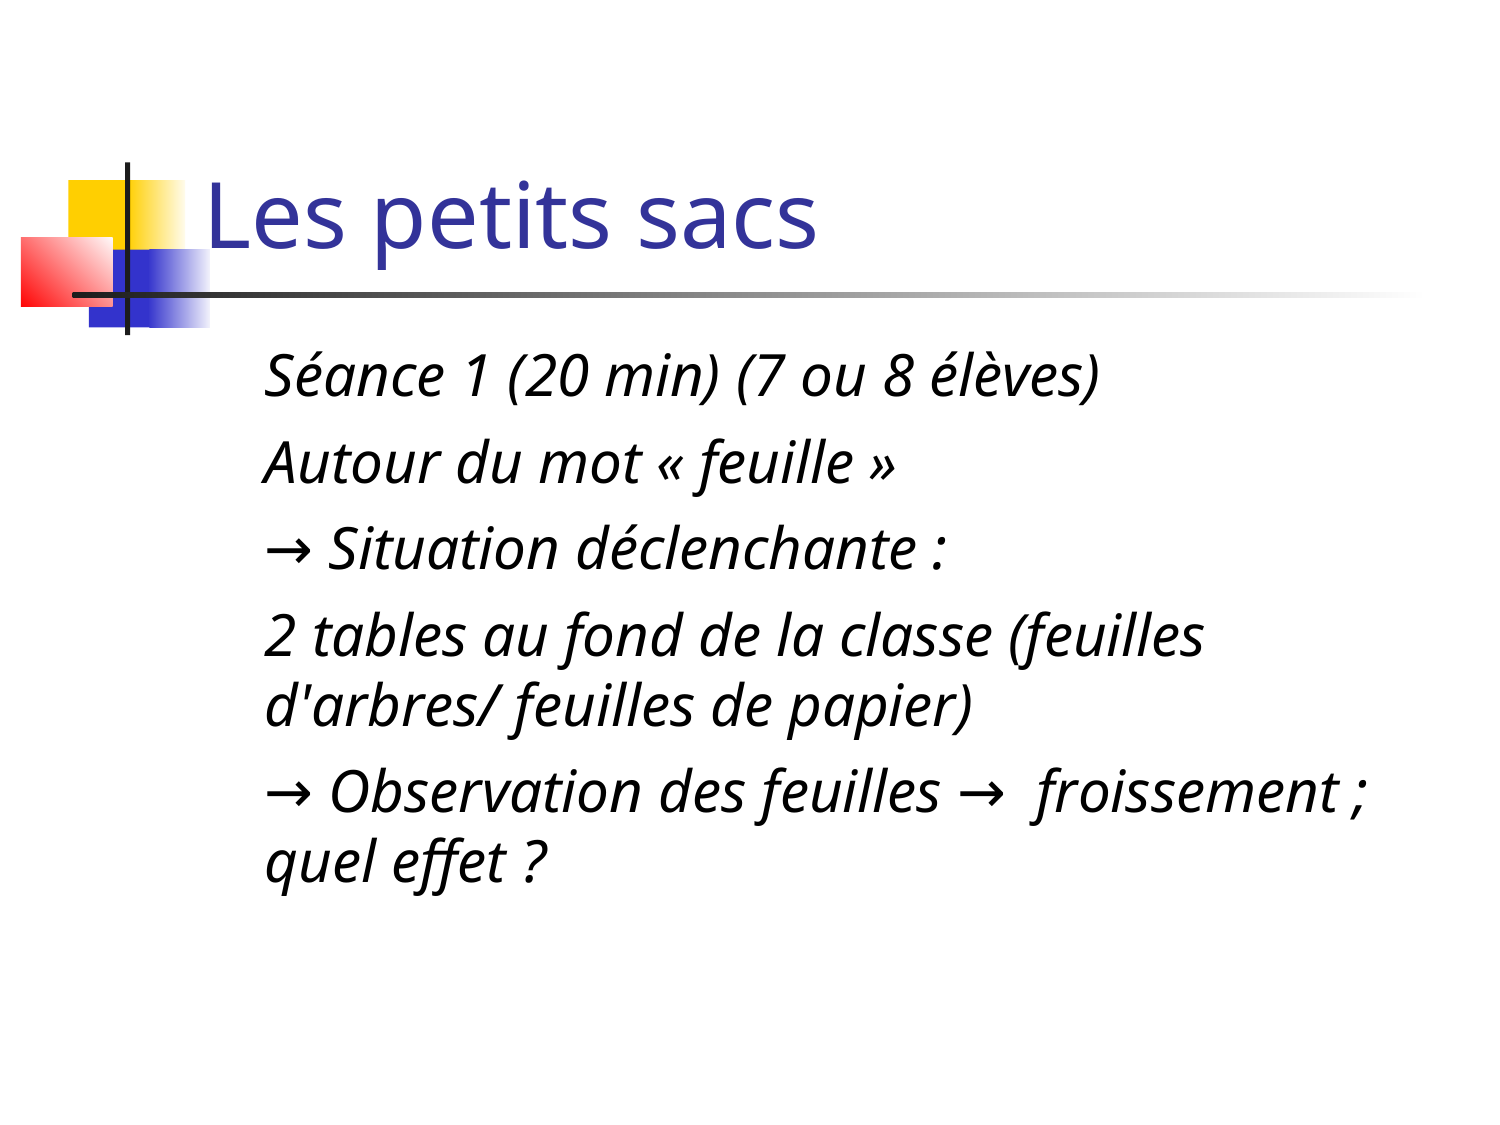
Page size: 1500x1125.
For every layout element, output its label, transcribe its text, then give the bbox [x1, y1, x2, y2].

title Les petits sacs [188, 35, 1467, 275]
list Séance 1 (20 min) (7 ou 8 élèves) Autour du mot « feuille » → Situation déclenchante : 2 tables au fond de la classe (feuilles d'arbres/ feuilles de papier) → Observation des feuilles → froissement ; quel effet ? [193, 330, 1469, 1006]
